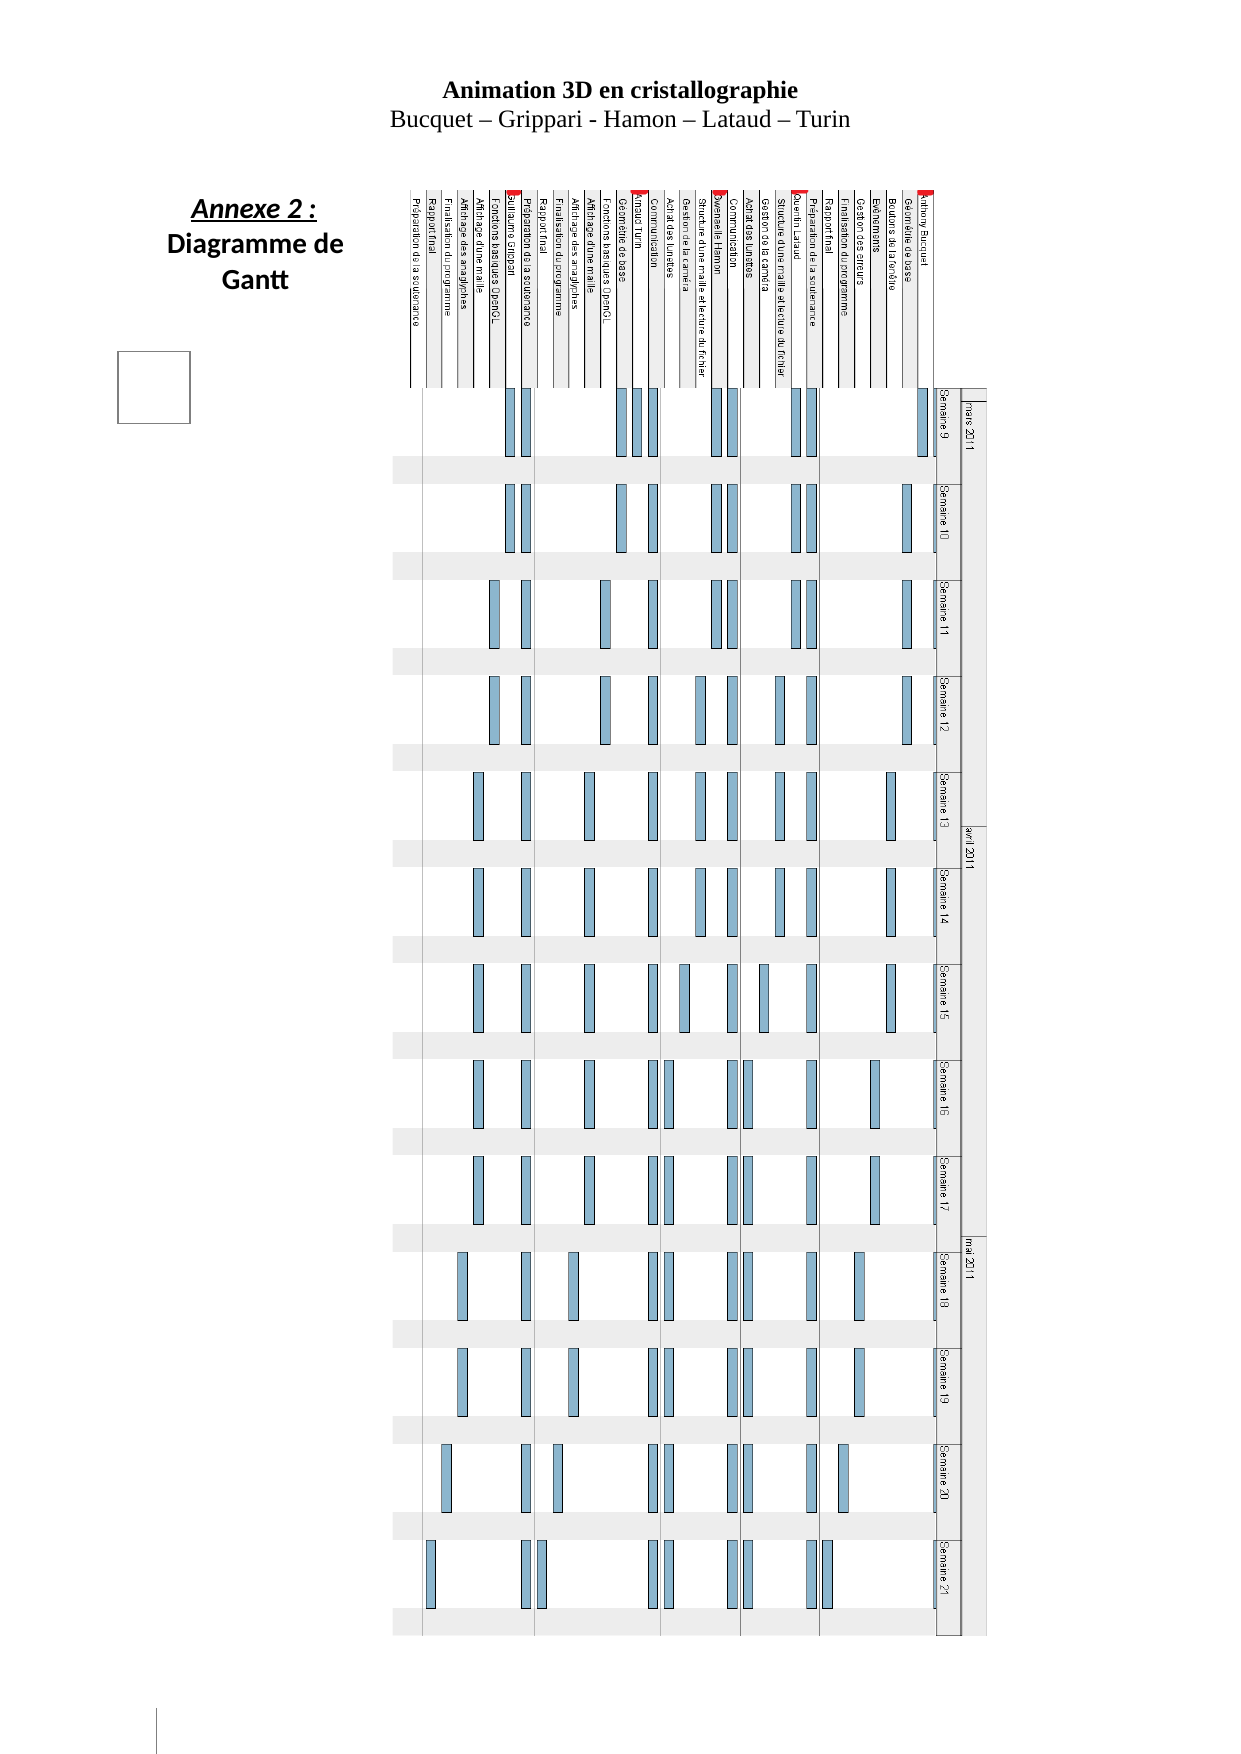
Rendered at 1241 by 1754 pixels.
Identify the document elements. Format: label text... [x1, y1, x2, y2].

picture [392, 190, 987, 1636]
text Annexe 2 : Diagramme de Gantt [118, 190, 392, 297]
text [987, 190, 1122, 297]
